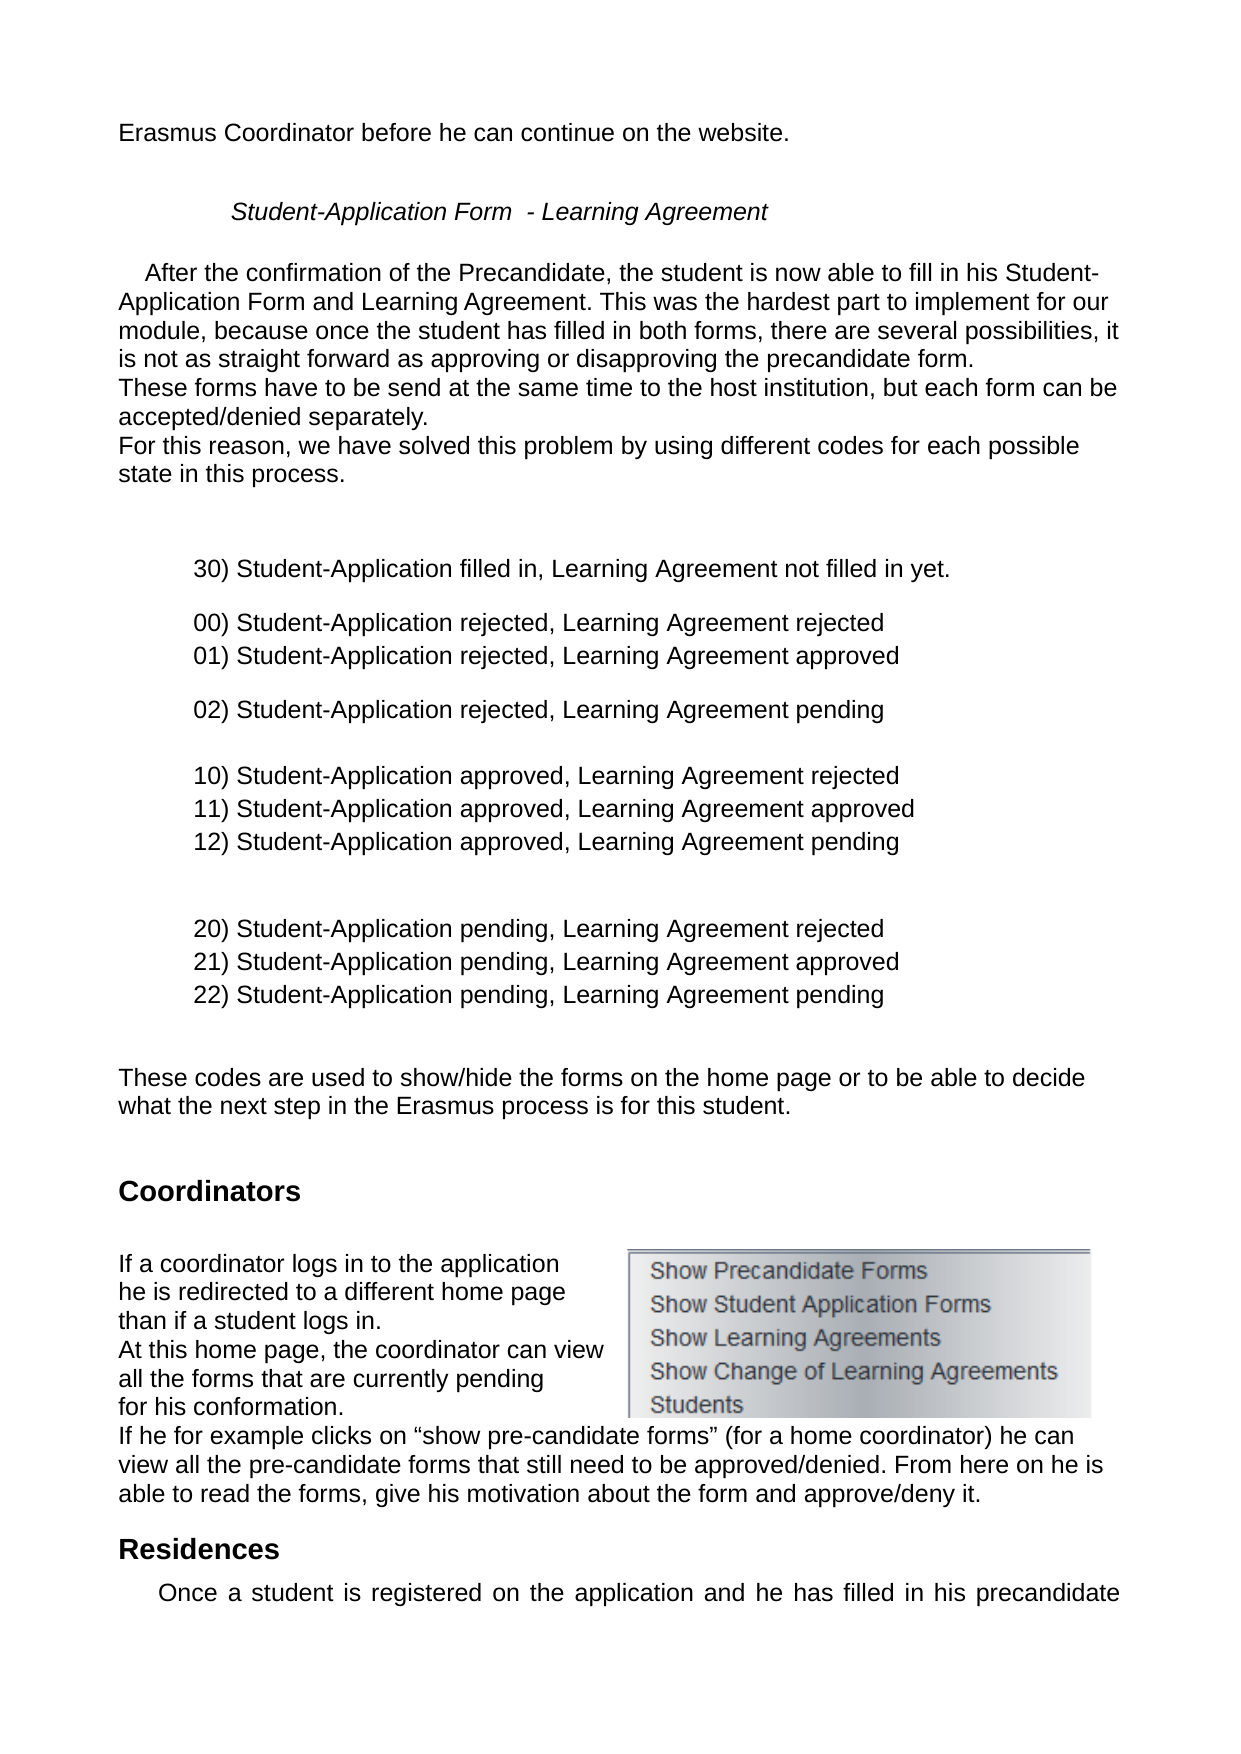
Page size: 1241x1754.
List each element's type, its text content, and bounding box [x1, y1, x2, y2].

list Student-Application Form - Learning Agreement [156, 196, 1122, 225]
text [1098, 1306, 1122, 1421]
text Once a student is registered on the application and he has filled in his precandidate [118, 1578, 1122, 1607]
text If a coordinator logs in to the application he is redirected to a different home page [118, 1220, 1122, 1306]
text 20) Student-Application pending, Learning Agreement rejected 21) Student-Application pending, Learning Agreement approved 22) Student-Application pending, Learning Agreement pending [193, 881, 1122, 1009]
text These codes are used to show/hide the forms on the home page or to be able to decide what the next step in the Erasmus process is for this student. [118, 1034, 1122, 1120]
text If he for example clicks on “show pre-candidate forms” (for a home coordinator) he can view all the pre-candidate forms that still need to be approved/denied. From here on he is able to read the forms, give his motivation about the form and approve/deny it. [118, 1421, 1122, 1507]
subtitle Coordinators [118, 1174, 1122, 1207]
text than if a student logs in. At this home page, the coordinator can view all the forms that are currently pending for his conformation. [118, 1306, 612, 1421]
text 30) Student-Application filled in, Learning Agreement not filled in yet. [193, 488, 1122, 583]
text 02) Student-Application rejected, Learning Agreement pending 10) Student-Application approved, Learning Agreement rejected 11) Student-Application approved, Learning Agreement approved 12) Student-Application approved, Learning Agreement pending [193, 695, 1122, 856]
text 00) Student-Application rejected, Learning Agreement rejected 01) Student-Application rejected, Learning Agreement approved [193, 608, 1122, 670]
text After the confirmation of the Precandidate, the student is now able to fill in his Student-Application Form and Learning Agreement. This was the hardest part to implement for our module, because once the student has filled in both forms, there are several possibilities, it is not as straight forward as approving or disapproving the precandidate form. These forms have to be send at the same time to the host institution, but each form can be accepted/denied separately. For this reason, we have solved this problem by using different codes for each possible state in this process. [118, 229, 1122, 488]
picture [627, 1249, 1092, 1418]
text Erasmus Coordinator before he can continue on the website. [118, 118, 1122, 176]
subtitle Residences [118, 1532, 1122, 1566]
